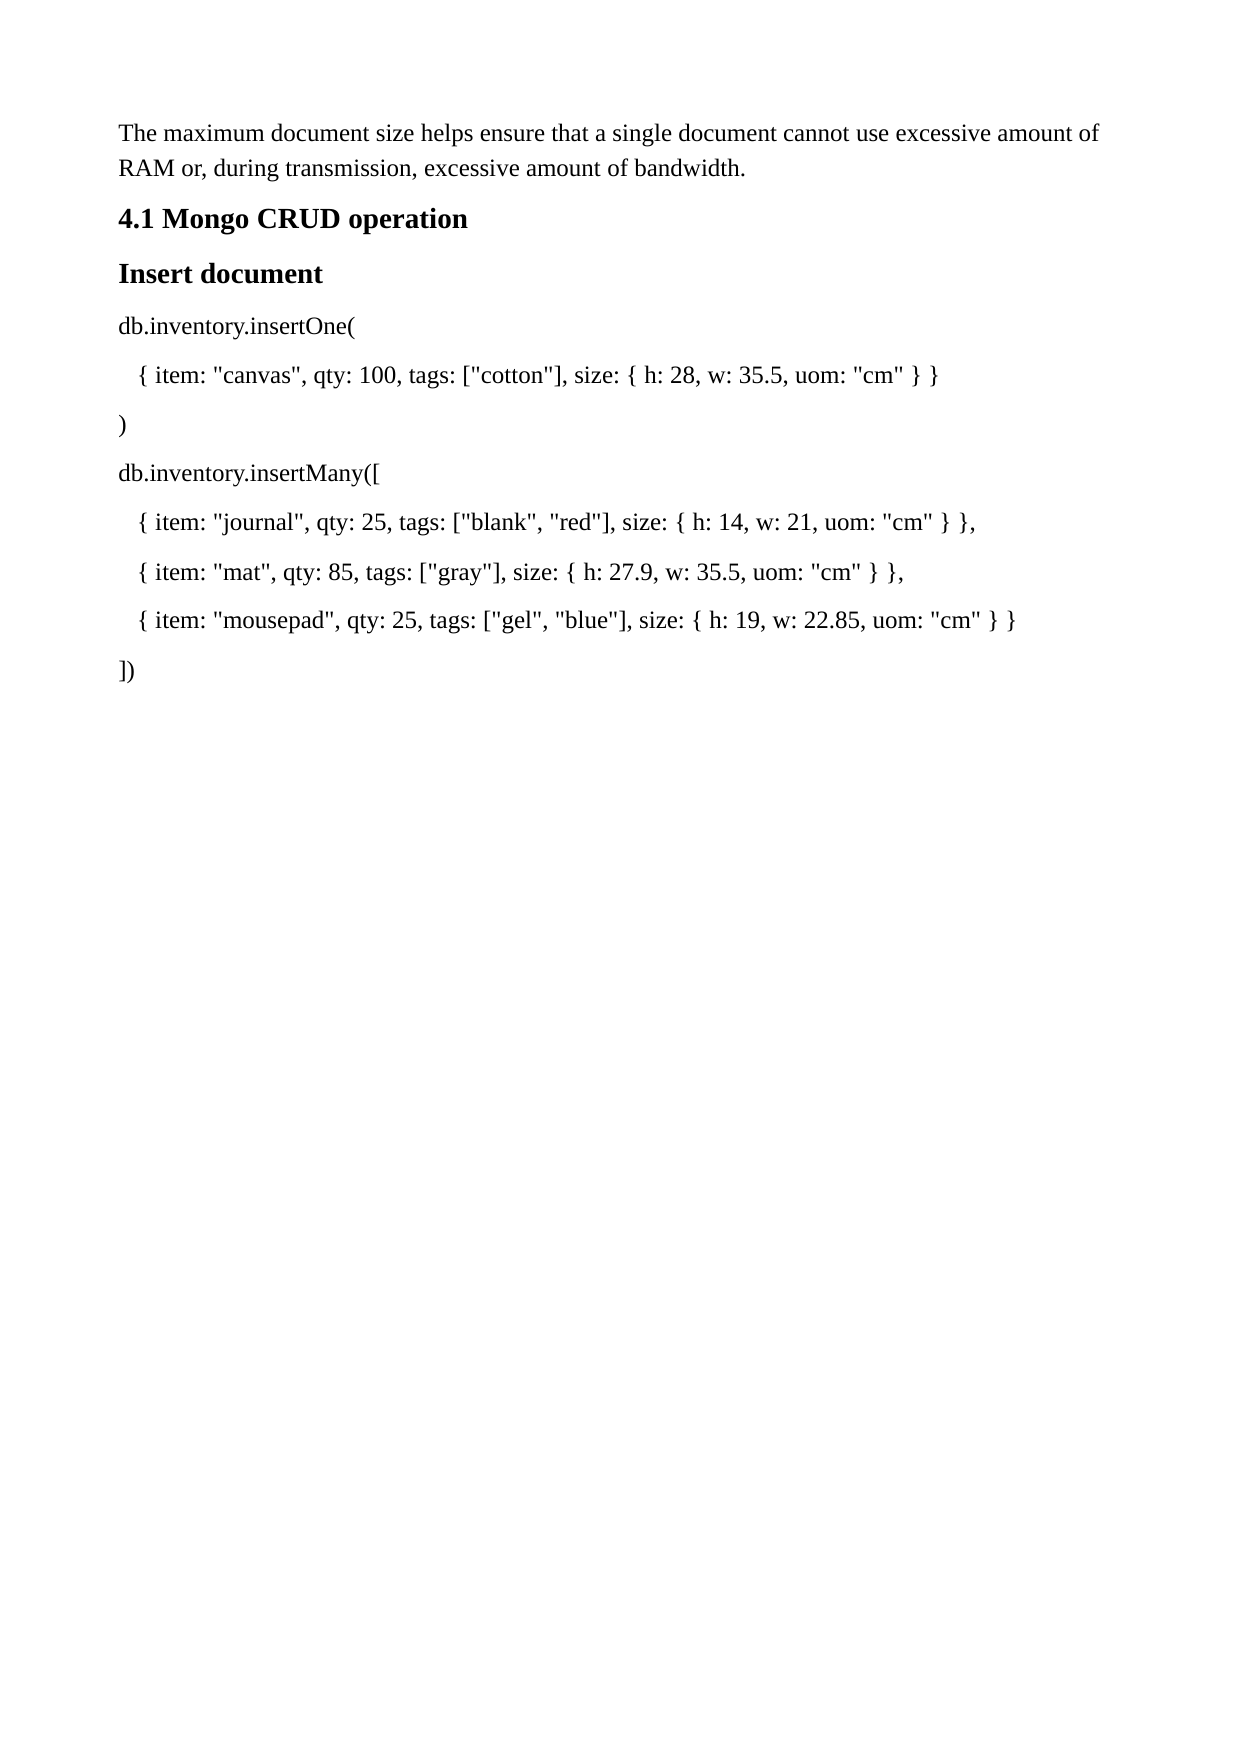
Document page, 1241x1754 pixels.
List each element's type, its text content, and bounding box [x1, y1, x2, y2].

text { item: "canvas", qty: 100, tags: ["cotton"], size: { h: 28, w: 35.5, uom: "cm" } } [118, 360, 1122, 389]
text 4.1 Mongo CRUD operation [118, 202, 1122, 235]
text Insert document [118, 256, 1122, 290]
text db.inventory.insertMany([ [118, 458, 1122, 487]
text { item: "mousepad", qty: 25, tags: ["gel", "blue"], size: { h: 19, w: 22.85, uom: "cm" } } [118, 606, 1122, 634]
text ) [118, 409, 1122, 438]
text ]) [118, 655, 1122, 683]
text { item: "journal", qty: 25, tags: ["blank", "red"], size: { h: 14, w: 21, uom: "cm" } }, [118, 507, 1122, 536]
text db.inventory.insertOne( [118, 311, 1122, 340]
text The maximum document size helps ensure that a single document cannot use excessive amount of RAM or, during transmission, excessive amount of bandwidth. [118, 118, 1122, 181]
text { item: "mat", qty: 85, tags: ["gray"], size: { h: 27.9, w: 35.5, uom: "cm" } }, [118, 557, 1122, 585]
